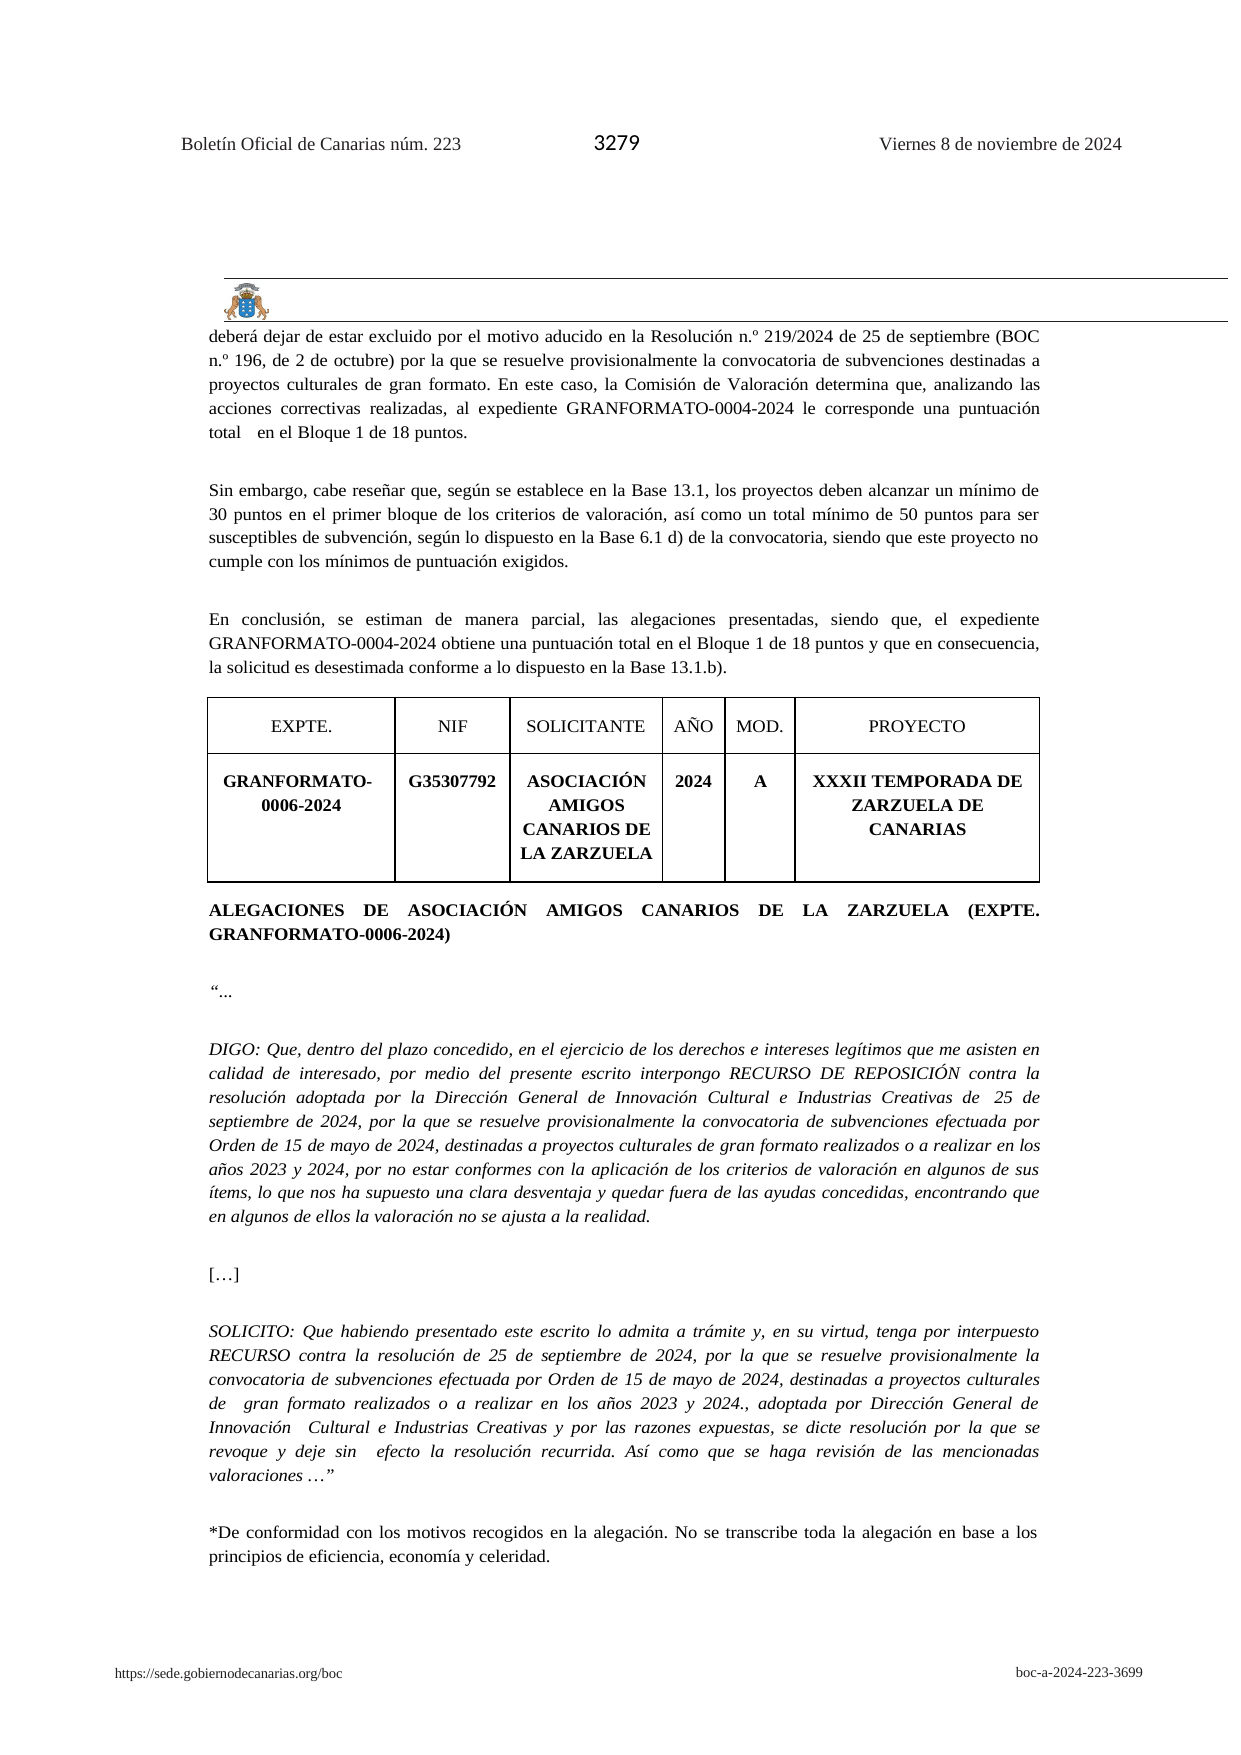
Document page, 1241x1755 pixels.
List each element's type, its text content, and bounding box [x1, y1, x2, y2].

text *De conformidad con los motivos recogidos en la alegación. No se transcribe toda la alegación en base a los principios de eficiencia, economía y celeridad. [208, 1522, 1039, 1566]
table_header SOLICITANTE [511, 698, 662, 753]
table_cell 2024 [663, 754, 724, 881]
text “... [208, 981, 1155, 1001]
table_header EXPTE. [208, 698, 394, 753]
table_cell A [726, 754, 794, 881]
text SOLICITO: Que habiendo presentado este escrito lo admita a trámite y, en su virtud, tenga por interpuesto RECURSO contra la resolución de 25 de septiembre de 2024, por la que se resuelve provisionalmente la convocatoria de subvenciones efectuada por Orden de 15 de mayo de 2024, destinadas a proyectos culturales de gran formato realizados o a realizar en los años 2023 y 2024., adoptada por Dirección General de Innovación Cultural e Industrias Creativas y por las razones expuestas, se dicte resolución por la que se revoque y deje sin efecto la resolución recurrida. Así como que se haga revisión de las mencionadas valoraciones …” [208, 1321, 1040, 1485]
subtitle ALEGACIONES DE ASOCIACIÓN AMIGOS CANARIOS DE LA ZARZUELA (EXPTE. GRANFORMATO-0006-2024) [208, 900, 1040, 944]
text […] [208, 1264, 1155, 1284]
table_header MOD. [726, 698, 794, 753]
table_header NIF [396, 698, 509, 753]
text En conclusión, se estiman de manera parcial, las alegaciones presentadas, siendo que, el expediente GRANFORMATO-0004-2024 obtiene una puntuación total en el Bloque 1 de 18 puntos y que en consecuencia, la solicitud es desestimada conforme a lo dispuesto en la Base 13.1.b). [208, 609, 1040, 677]
table_cell XXXII TEMPORADA DE ZARZUELA DE CANARIAS [796, 754, 1039, 881]
table_cell ASOCIACIÓN AMIGOS CANARIOS DE LA ZARZUELA [511, 754, 662, 881]
text deberá dejar de estar excluido por el motivo aducido en la Resolución n.º 219/2024 de 25 de septiembre (BOC n.º 196, de 2 de octubre) por la que se resuelve provisionalmente la convocatoria de subvenciones destinadas a proyectos culturales de gran formato. En este caso, la Comisión de Valoración determina que, analizando las acciones correctivas realizadas, al expediente GRANFORMATO-0004-2024 le corresponde una puntuación total en el Bloque 1 de 18 puntos. [208, 309, 1040, 442]
table_cell GRANFORMATO- 0006-2024 [208, 754, 394, 881]
text Sin embargo, cabe reseñar que, según se establece en la Base 13.1, los proyectos deben alcanzar un mínimo de 30 puntos en el primer bloque de los criterios de valoración, así como un total mínimo de 50 puntos para ser susceptibles de subvención, según lo dispuesto en la Base 6.1 d) de la convocatoria, siendo que este proyecto no cumple con los mínimos de puntuación exigidos. [208, 479, 1039, 572]
table_header AÑO [663, 698, 724, 753]
table_cell G35307792 [396, 754, 509, 881]
table_header PROYECTO [796, 698, 1039, 753]
text DIGO: Que, dentro del plazo concedido, en el ejercicio de los derechos e intereses legítimos que me asisten en calidad de interesado, por medio del presente escrito interpongo RECURSO DE REPOSICIÓN contra la resolución adoptada por la Dirección General de Innovación Cultural e Industrias Creativas de 25 de septiembre de 2024, por la que se resuelve provisionalmente la convocatoria de subvenciones efectuada por Orden de 15 de mayo de 2024, destinadas a proyectos culturales de gran formato realizados o a realizar en los años 2023 y 2024, por no estar conformes con la aplicación de los criterios de valoración en algunos de sus ítems, lo que nos ha supuesto una clara desventaja y quedar fuera de las ayudas concedidas, encontrando que en algunos de ellos la valoración no se ajusta a la realidad. [208, 1038, 1040, 1227]
